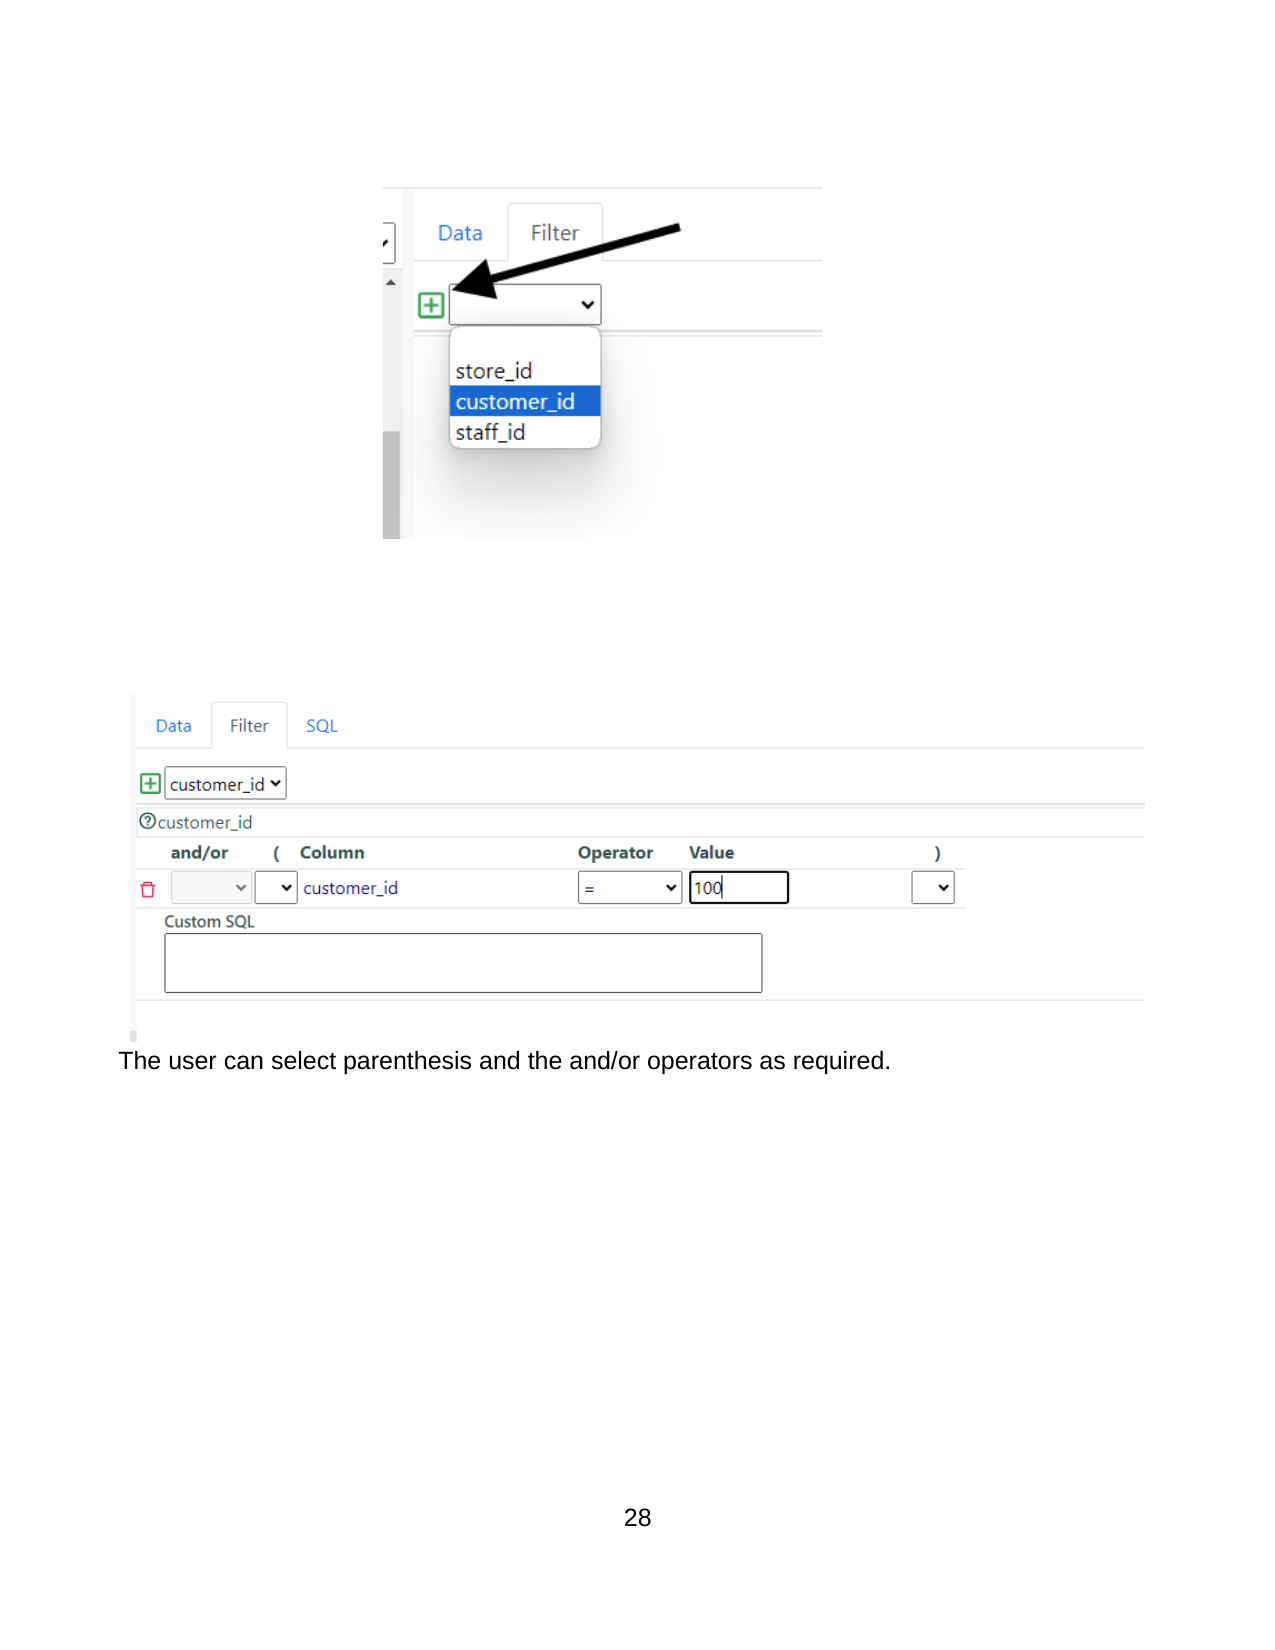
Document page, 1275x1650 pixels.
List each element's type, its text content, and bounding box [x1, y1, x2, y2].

text The user can select parenthesis and the and/or operators as required. [118, 1042, 1157, 1075]
picture [382, 182, 822, 539]
picture [130, 694, 1145, 1042]
